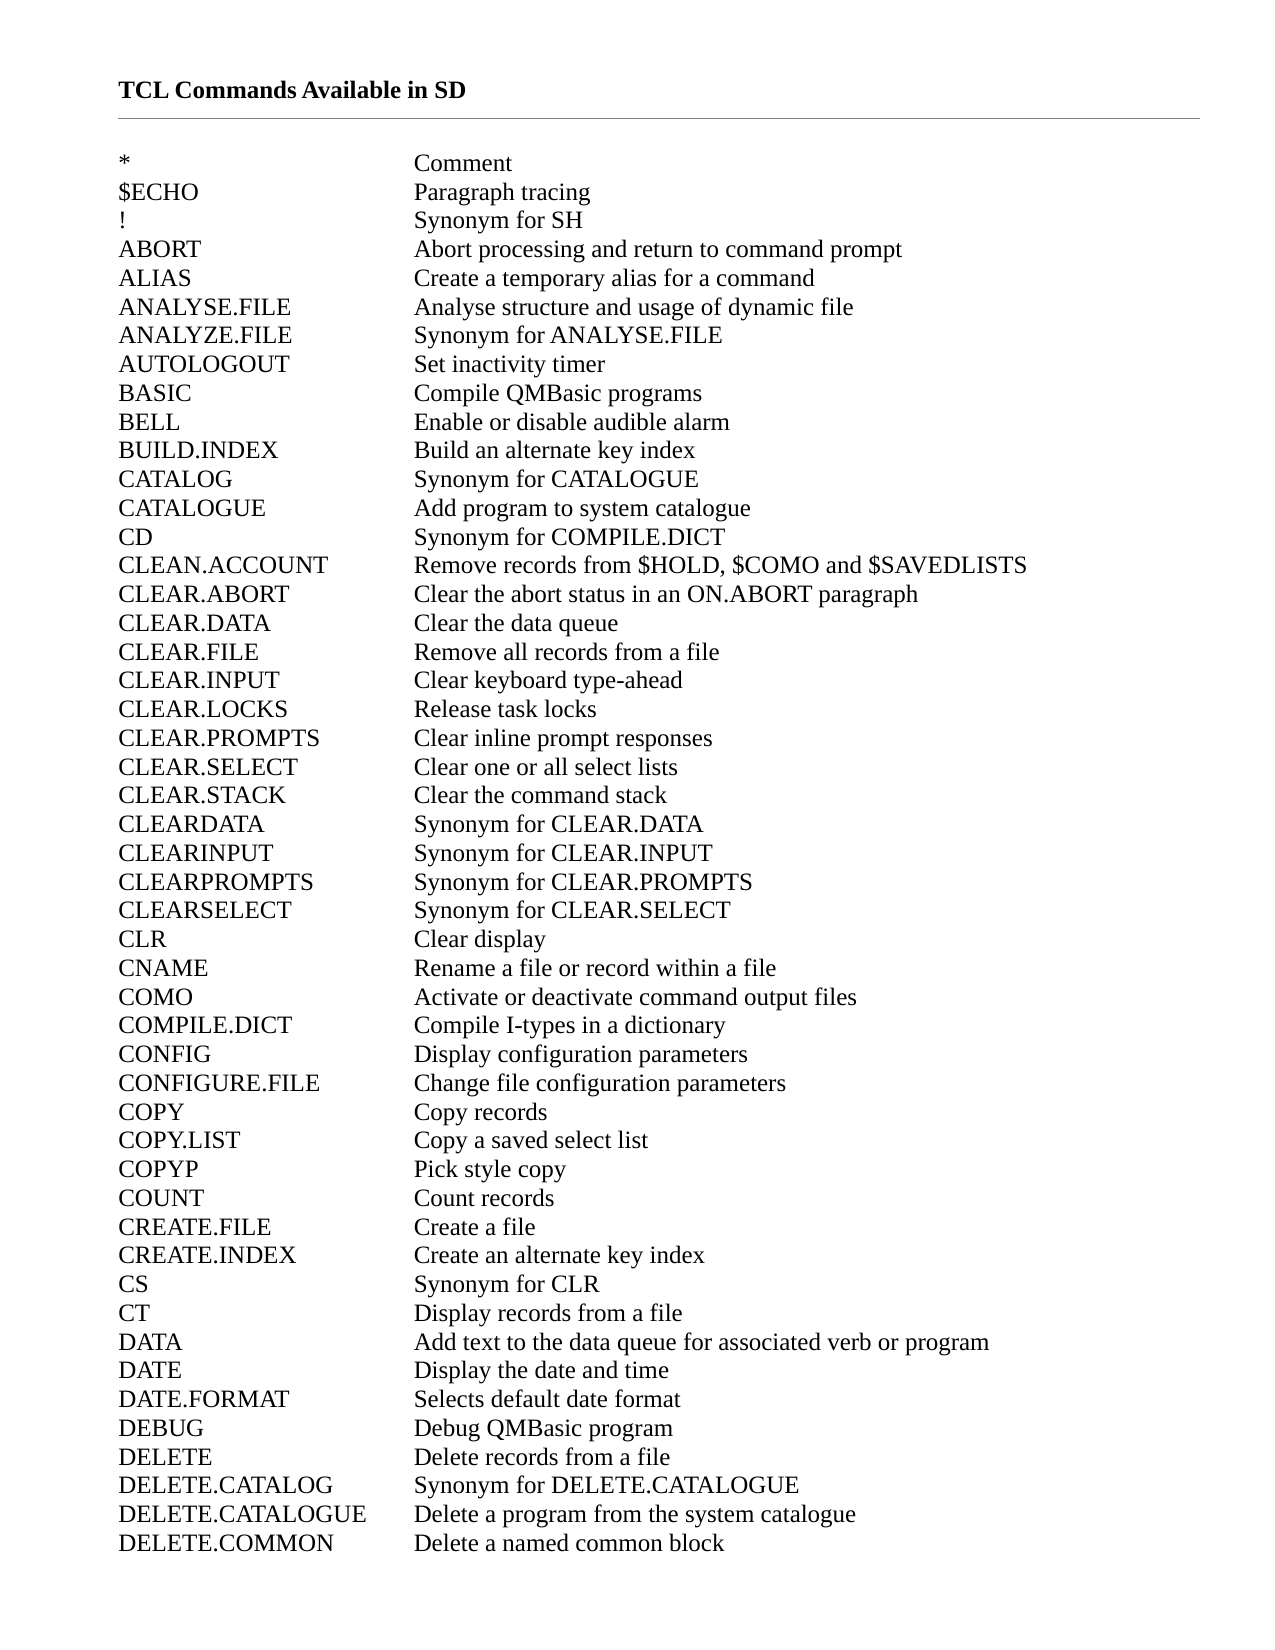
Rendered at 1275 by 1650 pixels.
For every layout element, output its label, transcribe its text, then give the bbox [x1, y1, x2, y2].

text DATE.FORMAT Selects default date format [118, 1384, 1200, 1413]
text CLEAN.ACCOUNT Remove records from $HOLD, $COMO and $SAVEDLISTS [118, 551, 1200, 579]
text DELETE.CATALOGUE Delete a program from the system catalogue [118, 1499, 1200, 1528]
text DELETE.COMMON Delete a named common block [118, 1528, 1200, 1557]
text CLEARDATA Synonym for CLEAR.DATA CLEARINPUT Synonym for CLEAR.INPUT [118, 809, 1200, 867]
text BELL Enable or disable audible alarm [118, 407, 1200, 436]
text CLEAR.SELECT Clear one or all select lists [118, 752, 1200, 781]
text DEBUG Debug QMBasic program [118, 1413, 1200, 1442]
text CT Display records from a file [118, 1298, 1200, 1327]
text CLEARSELECT Synonym for CLEAR.SELECT [118, 896, 1200, 924]
text CATALOGUE Add program to system catalogue [118, 493, 1200, 522]
text CS Synonym for CLR [118, 1269, 1200, 1298]
text $ECHO Paragraph tracing ! Synonym for SH [118, 177, 1200, 234]
text DATA Add text to the data queue for associated verb or program [118, 1327, 1200, 1356]
text CD Synonym for COMPILE.DICT [118, 522, 1200, 551]
text CLEAR.LOCKS Release task locks [118, 694, 1200, 723]
text BUILD.INDEX Build an alternate key index [118, 436, 1200, 464]
text CREATE.INDEX Create an alternate key index [118, 1241, 1200, 1269]
text CNAME Rename a file or record within a file [118, 953, 1200, 982]
text CLEAR.ABORT Clear the abort status in an ON.ABORT paragraph [118, 579, 1200, 608]
text ABORT Abort processing and return to command prompt [118, 234, 1200, 263]
text CONFIGURE.FILE Change file configuration parameters [118, 1068, 1200, 1097]
text CLEARPROMPTS Synonym for CLEAR.PROMPTS [118, 867, 1200, 896]
text COPY Copy records [118, 1097, 1200, 1126]
text CLEAR.INPUT Clear keyboard type-ahead [118, 666, 1200, 694]
text CLEAR.FILE Remove all records from a file [118, 637, 1200, 666]
text COUNT Count records [118, 1183, 1200, 1212]
text DATE Display the date and time [118, 1356, 1200, 1384]
text CLR Clear display [118, 924, 1200, 953]
text * Comment [118, 148, 1200, 177]
text CLEAR.DATA Clear the data queue [118, 608, 1200, 637]
text CATALOG Synonym for CATALOGUE [118, 464, 1200, 493]
text DELETE Delete records from a file [118, 1442, 1200, 1471]
text CREATE.FILE Create a file [118, 1212, 1200, 1241]
text CLEAR.STACK Clear the command stack [118, 781, 1200, 809]
text TCL Commands Available in SD [118, 75, 1200, 104]
text BASIC Compile QMBasic programs [118, 378, 1200, 407]
text ALIAS Create a temporary alias for a command [118, 263, 1200, 292]
text CONFIG Display configuration parameters [118, 1039, 1200, 1068]
text COPYP Pick style copy [118, 1154, 1200, 1183]
text COMO Activate or deactivate command output files [118, 982, 1200, 1011]
text DELETE.CATALOG Synonym for DELETE.CATALOGUE [118, 1471, 1200, 1499]
text AUTOLOGOUT Set inactivity timer [118, 349, 1200, 378]
text ANALYZE.FILE Synonym for ANALYSE.FILE [118, 321, 1200, 349]
text CLEAR.PROMPTS Clear inline prompt responses [118, 723, 1200, 752]
text COMPILE.DICT Compile I-types in a dictionary [118, 1011, 1200, 1039]
text COPY.LIST Copy a saved select list [118, 1126, 1200, 1154]
text ANALYSE.FILE Analyse structure and usage of dynamic file [118, 292, 1200, 321]
